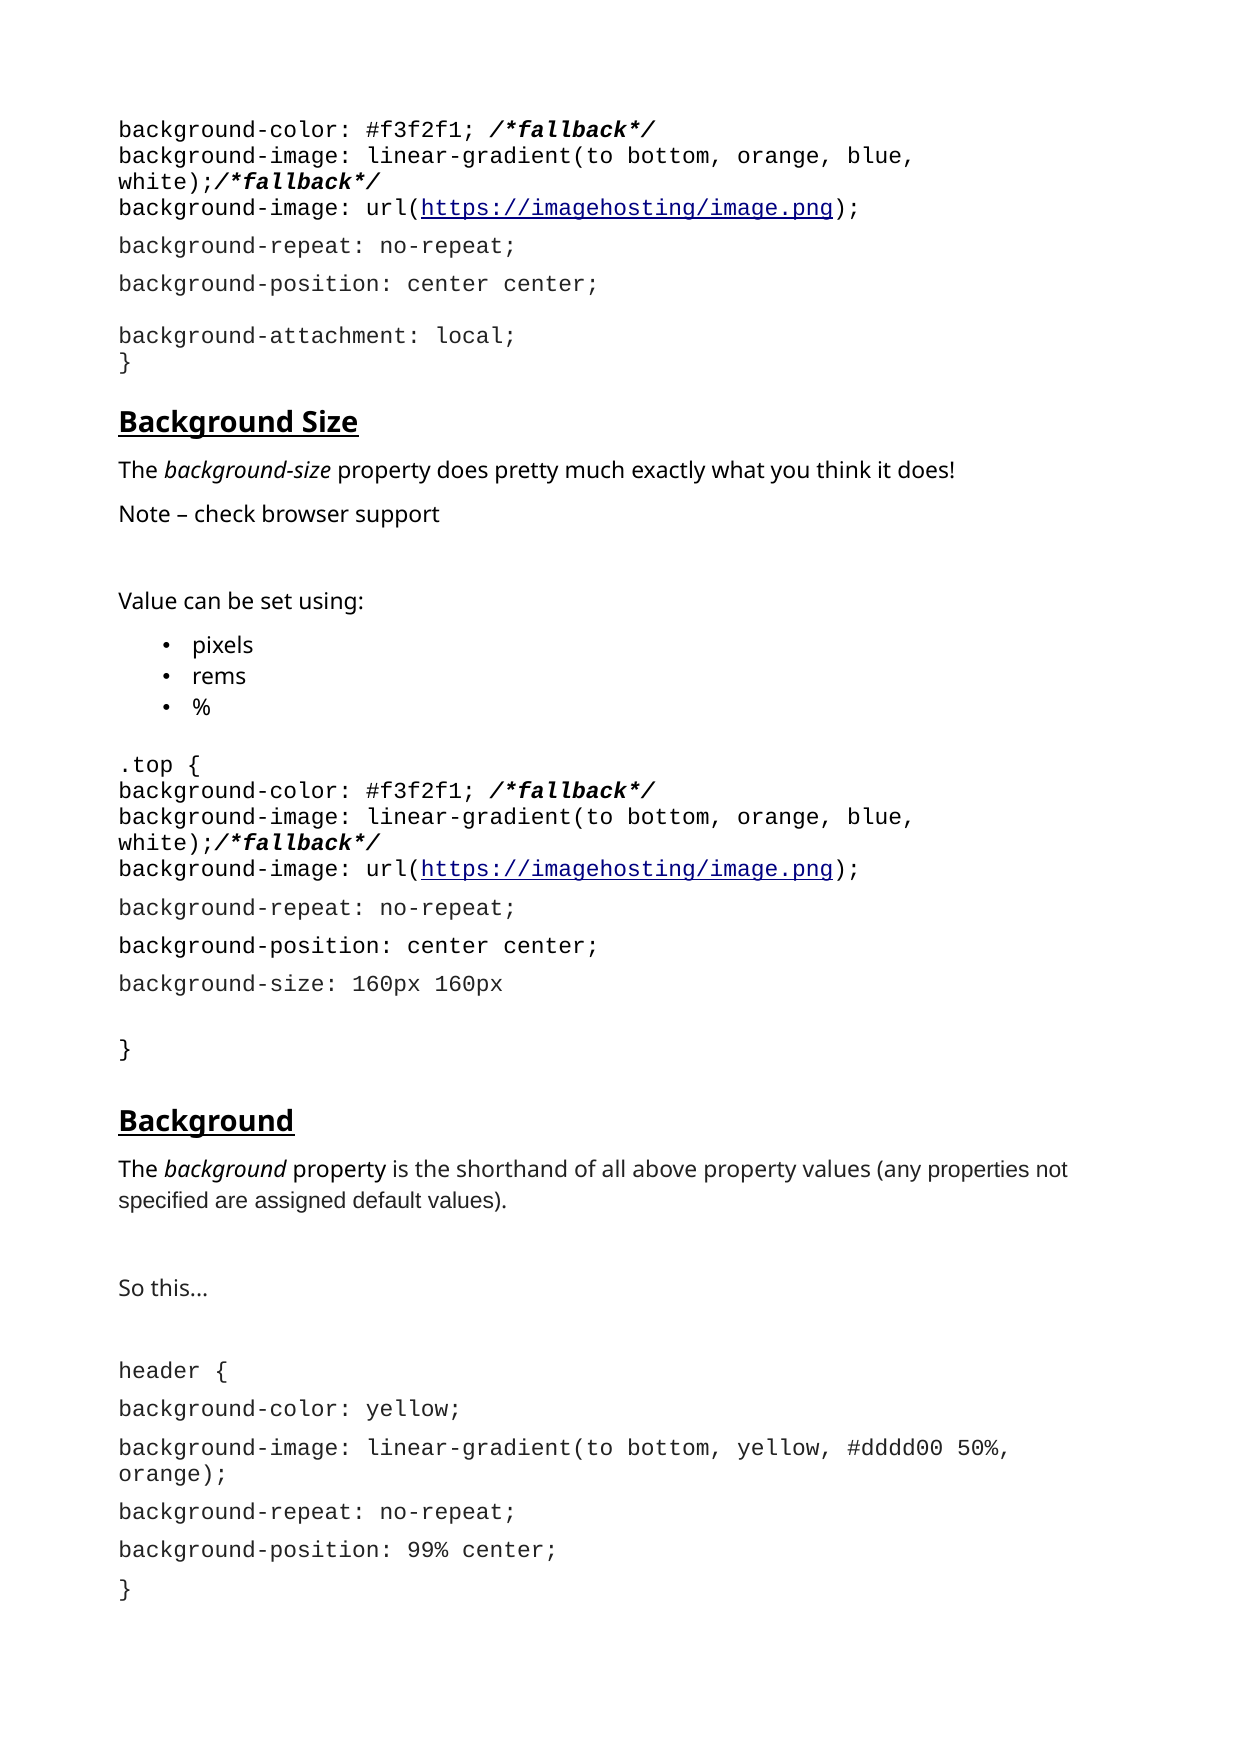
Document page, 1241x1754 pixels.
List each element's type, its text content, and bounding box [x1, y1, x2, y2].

text .top { background-color: #f3f2f1; /*fallback*/ background-image: linear-gradient(to bottom, orange, blue, white);/*fallback*/ background-image: url(https://imagehosting/image.png); [118, 754, 1122, 883]
subtitle Background [118, 1101, 1122, 1140]
text The background-size property does pretty much exactly what you think it does! [118, 454, 1122, 485]
text background-position: center center; [118, 273, 1122, 299]
text background-position: center center; [118, 934, 1122, 960]
text So this... [118, 1272, 1122, 1303]
text background-attachment: local; } [118, 325, 1122, 377]
text background-repeat: no-repeat; [118, 896, 1122, 922]
subtitle Background Size [118, 402, 1122, 441]
text background-color: yellow; [118, 1397, 1122, 1423]
text } [118, 1011, 1122, 1063]
text background-image: linear-gradient(to bottom, yellow, #dddd00 50%, orange); [118, 1436, 1122, 1488]
text } [118, 1577, 1122, 1603]
text background-position: 99% center; [118, 1539, 1122, 1565]
text background-size: 160px 160px [118, 973, 1122, 999]
list rems [162, 660, 1122, 691]
text header { [118, 1359, 1122, 1385]
text background-repeat: no-repeat; [118, 1500, 1122, 1526]
text Note – check browser support [118, 497, 1122, 529]
list % [162, 691, 1122, 722]
text The background property is the shorthand of all above property values (any properties not specified are assigned default values). [118, 1153, 1122, 1215]
text background-color: #f3f2f1; /*fallback*/ background-image: linear-gradient(to bottom, orange, blue, white);/*fallback*/ background-image: url(https://imagehosting/image.png); [118, 118, 1122, 222]
text background-repeat: no-repeat; [118, 234, 1122, 260]
text Value can be set using: [118, 585, 1122, 616]
list pixels [162, 629, 1122, 660]
